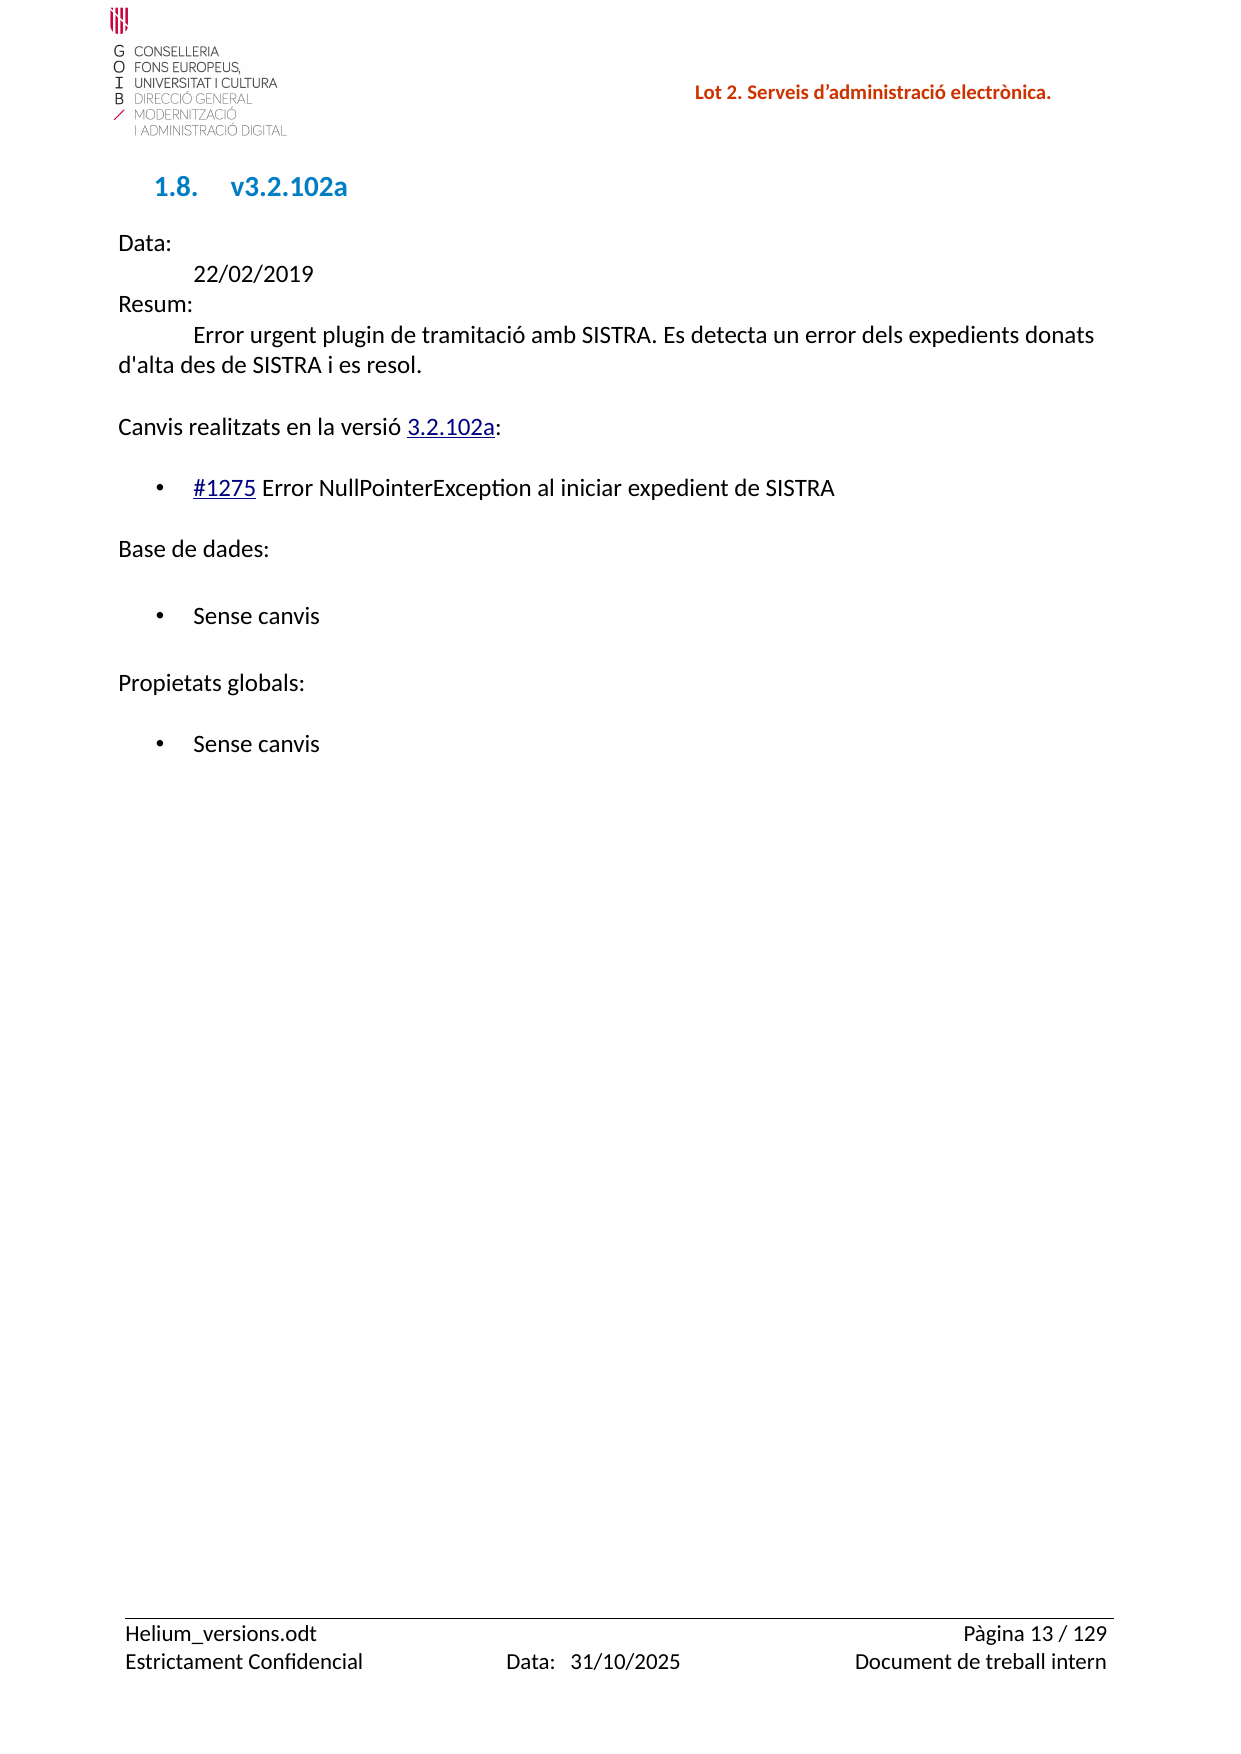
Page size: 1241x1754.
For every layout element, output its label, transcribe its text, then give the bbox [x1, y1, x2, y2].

text Propietats globals: [118, 667, 1122, 697]
list Sense canvis [156, 600, 1122, 630]
list #1275 Error NullPointerException al iniciar expedient de SISTRA [156, 472, 1122, 502]
text Data: [118, 228, 1122, 258]
text Error urgent plugin de tramitació amb SISTRA. Es detecta un error dels expedients donats d'alta des de SISTRA i es resol. [118, 319, 1122, 380]
list Sense canvis [156, 728, 1122, 758]
picture [100, 0, 297, 144]
text 22/02/2019 [118, 258, 1122, 289]
text Base de dades: [118, 533, 1122, 563]
subtitle v3.2.102a [153, 168, 1122, 204]
text Resum: [118, 289, 1122, 319]
text Canvis realitzats en la versió 3.2.102a: [118, 411, 1122, 441]
